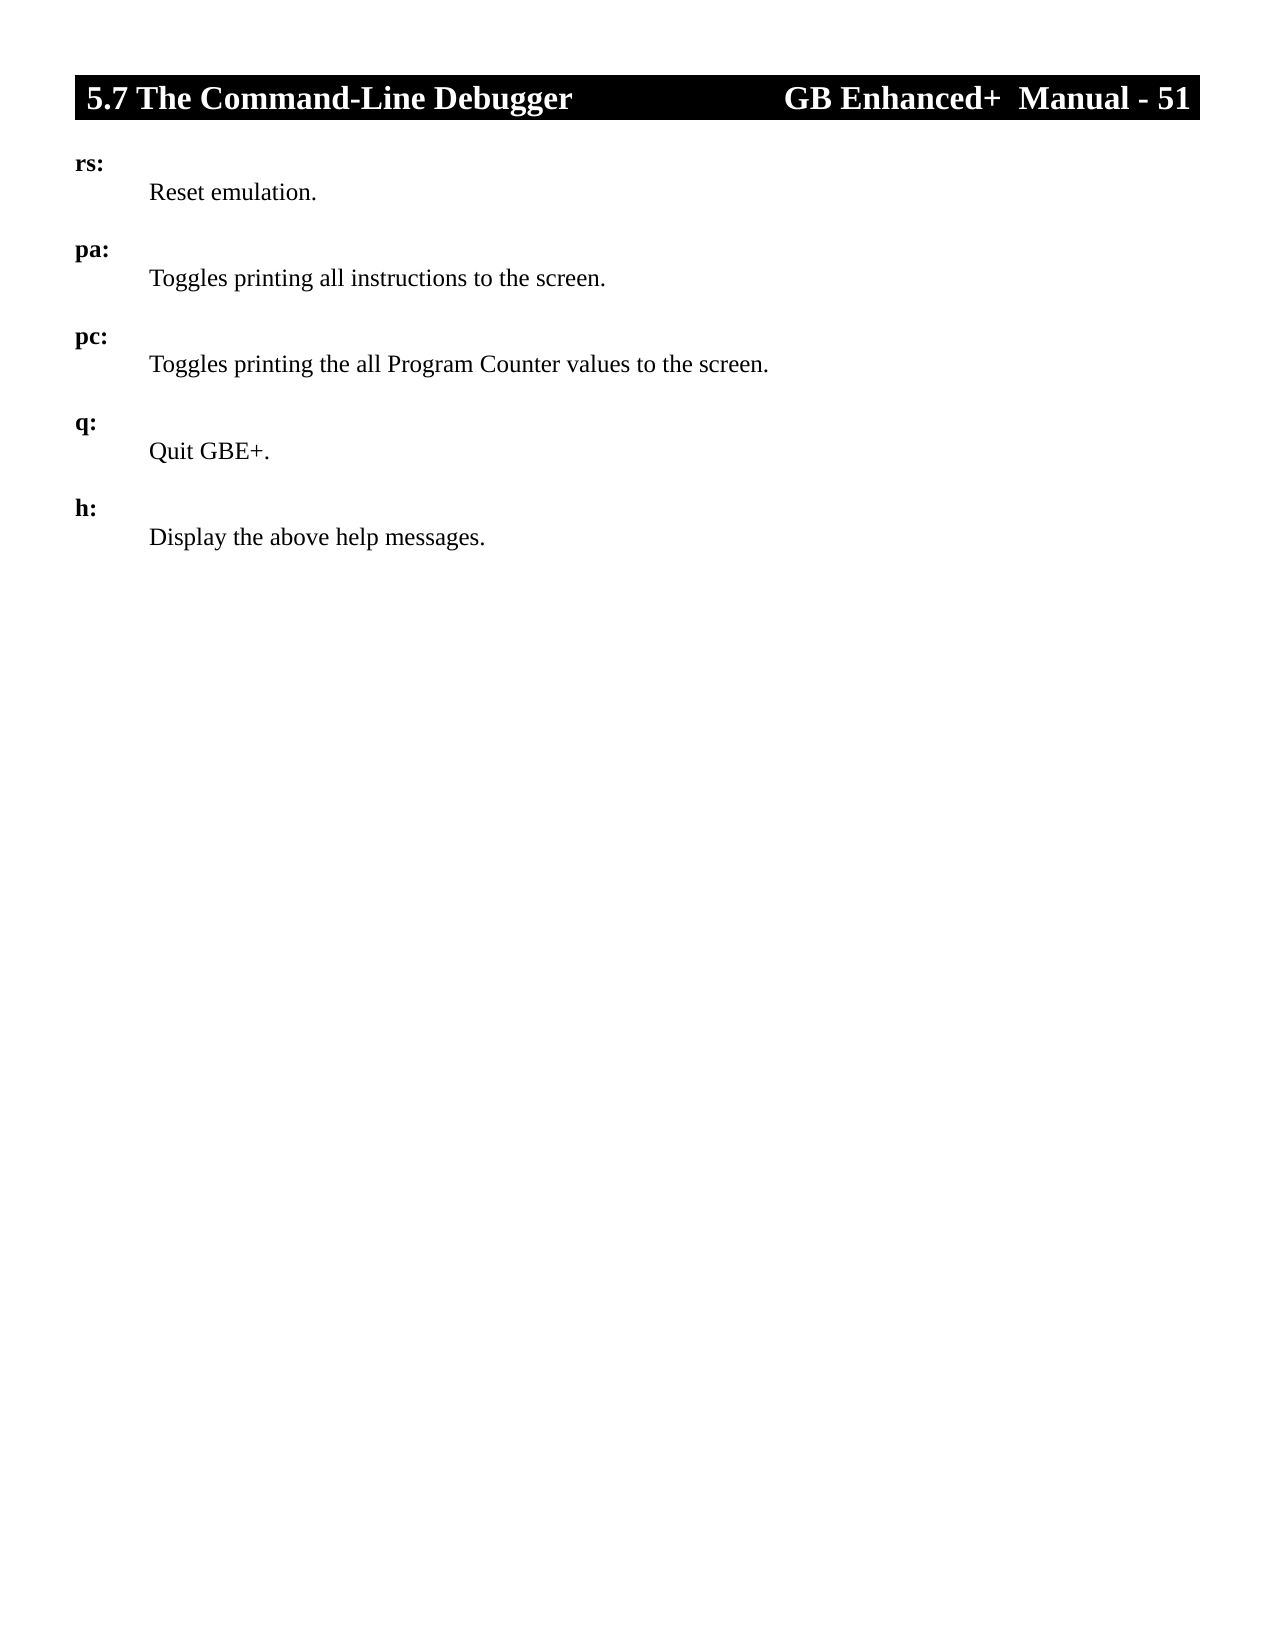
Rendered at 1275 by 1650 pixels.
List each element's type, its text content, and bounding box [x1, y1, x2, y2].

text Toggles printing the all Program Counter values to the screen. [75, 349, 1200, 378]
text Quit GBE+. [75, 436, 1200, 464]
text rs: [75, 148, 1200, 177]
text Toggles printing all instructions to the screen. [75, 263, 1200, 292]
text h: [75, 493, 1200, 522]
text pc: [75, 321, 1200, 349]
text 5.7 The Command-Line Debugger GB Enhanced+ Manual - 51 [75, 75, 1200, 119]
text q: [75, 407, 1200, 436]
text Reset emulation. [75, 177, 1200, 206]
text Display the above help messages. [75, 522, 1200, 551]
text pa: [75, 234, 1200, 263]
